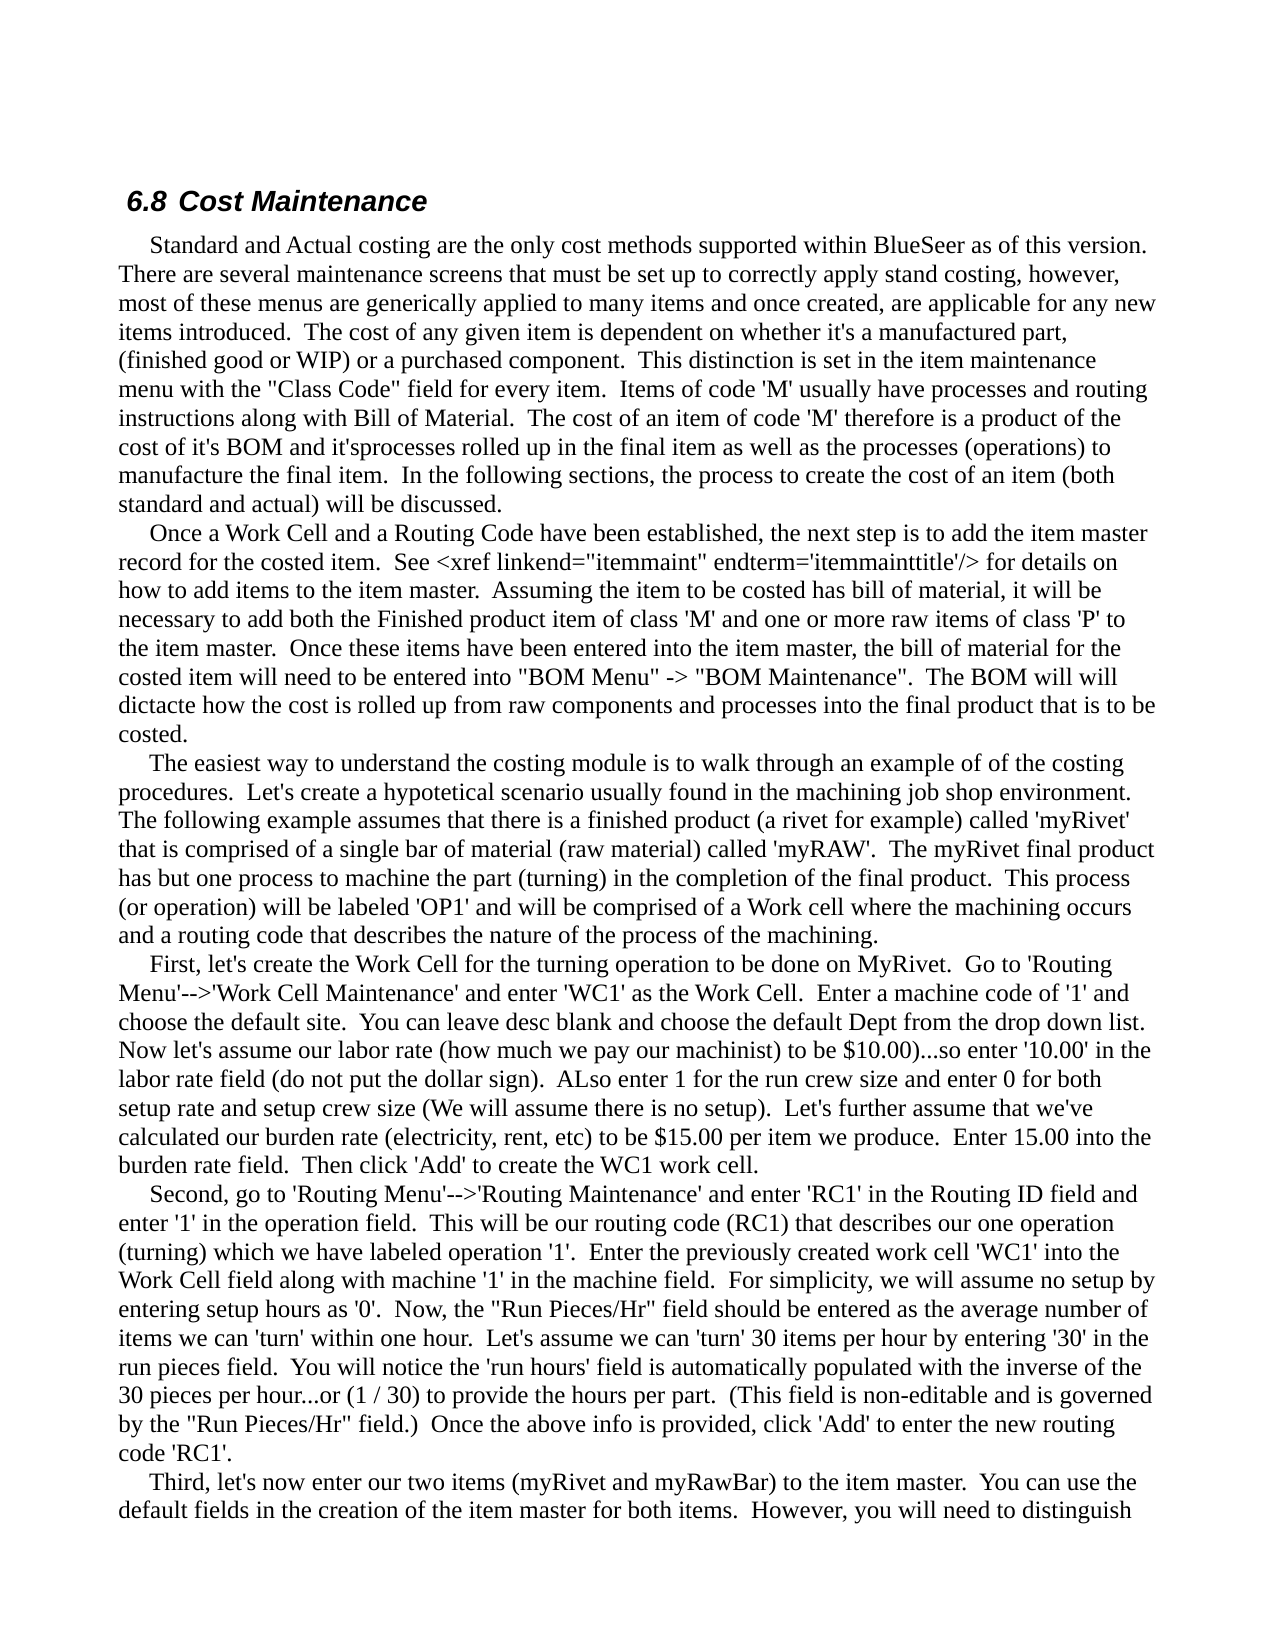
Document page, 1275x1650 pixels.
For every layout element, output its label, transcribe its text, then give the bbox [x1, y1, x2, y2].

text Second, go to 'Routing Menu'-->'Routing Maintenance' and enter 'RC1' in the Routing ID field and enter '1' in the operation field. This will be our routing code (RC1) that describes our one operation (turning) which we have labeled operation '1'. Enter the previously created work cell 'WC1' into the Work Cell field along with machine '1' in the machine field. For simplicity, we will assume no setup by entering setup hours as '0'. Now, the "Run Pieces/Hr" field should be entered as the average number of items we can 'turn' within one hour. Let's assume we can 'turn' 30 items per hour by entering '30' in the run pieces field. You will notice the 'run hours' field is automatically populated with the inverse of the 30 pieces per hour...or (1 / 30) to provide the hours per part. (This field is non-editable and is governed by the "Run Pieces/Hr" field.) Once the above info is provided, click 'Add' to enter the new routing code 'RC1'. [118, 1179, 1157, 1467]
text The easiest way to understand the costing module is to walk through an example of of the costing procedures. Let's create a hypotetical scenario usually found in the machining job shop environment. The following example assumes that there is a finished product (a rivet for example) called 'myRivet' that is comprised of a single bar of material (raw material) called 'myRAW'. The myRivet final product has but one process to machine the part (turning) in the completion of the final product. This process (or operation) will be labeled 'OP1' and will be comprised of a Work cell where the machining occurs and a routing code that describes the nature of the process of the machining. [118, 748, 1157, 949]
subtitle Cost Maintenance [118, 184, 1157, 218]
text Third, let's now enter our two items (myRivet and myRawBar) to the item master. You can use the default fields in the creation of the item master for both items. However, you will need to distinguish [118, 1467, 1157, 1524]
text Once a Work Cell and a Routing Code have been established, the next step is to add the item master record for the costed item. See <xref linkend="itemmaint" endterm='itemmainttitle'/> for details on how to add items to the item master. Assuming the item to be costed has bill of material, it will be necessary to add both the Finished product item of class 'M' and one or more raw items of class 'P' to the item master. Once these items have been entered into the item master, the bill of material for the costed item will need to be entered into "BOM Menu" -> "BOM Maintenance". The BOM will will dictacte how the cost is rolled up from raw components and processes into the final product that is to be costed. [118, 518, 1157, 748]
text First, let's create the Work Cell for the turning operation to be done on MyRivet. Go to 'Routing Menu'-->'Work Cell Maintenance' and enter 'WC1' as the Work Cell. Enter a machine code of '1' and choose the default site. You can leave desc blank and choose the default Dept from the drop down list. Now let's assume our labor rate (how much we pay our machinist) to be $10.00)...so enter '10.00' in the labor rate field (do not put the dollar sign). ALso enter 1 for the run crew size and enter 0 for both setup rate and setup crew size (We will assume there is no setup). Let's further assume that we've calculated our burden rate (electricity, rent, etc) to be $15.00 per item we produce. Enter 15.00 into the burden rate field. Then click 'Add' to create the WC1 work cell. [118, 949, 1157, 1179]
text Standard and Actual costing are the only cost methods supported within BlueSeer as of this version. There are several maintenance screens that must be set up to correctly apply stand costing, however, most of these menus are generically applied to many items and once created, are applicable for any new items introduced. The cost of any given item is dependent on whether it's a manufactured part, (finished good or WIP) or a purchased component. This distinction is set in the item maintenance menu with the "Class Code" field for every item. Items of code 'M' usually have processes and routing instructions along with Bill of Material. The cost of an item of code 'M' therefore is a product of the cost of it's BOM and it'sprocesses rolled up in the final item as well as the processes (operations) to manufacture the final item. In the following sections, the process to create the cost of an item (both standard and actual) will be discussed. [118, 230, 1157, 518]
